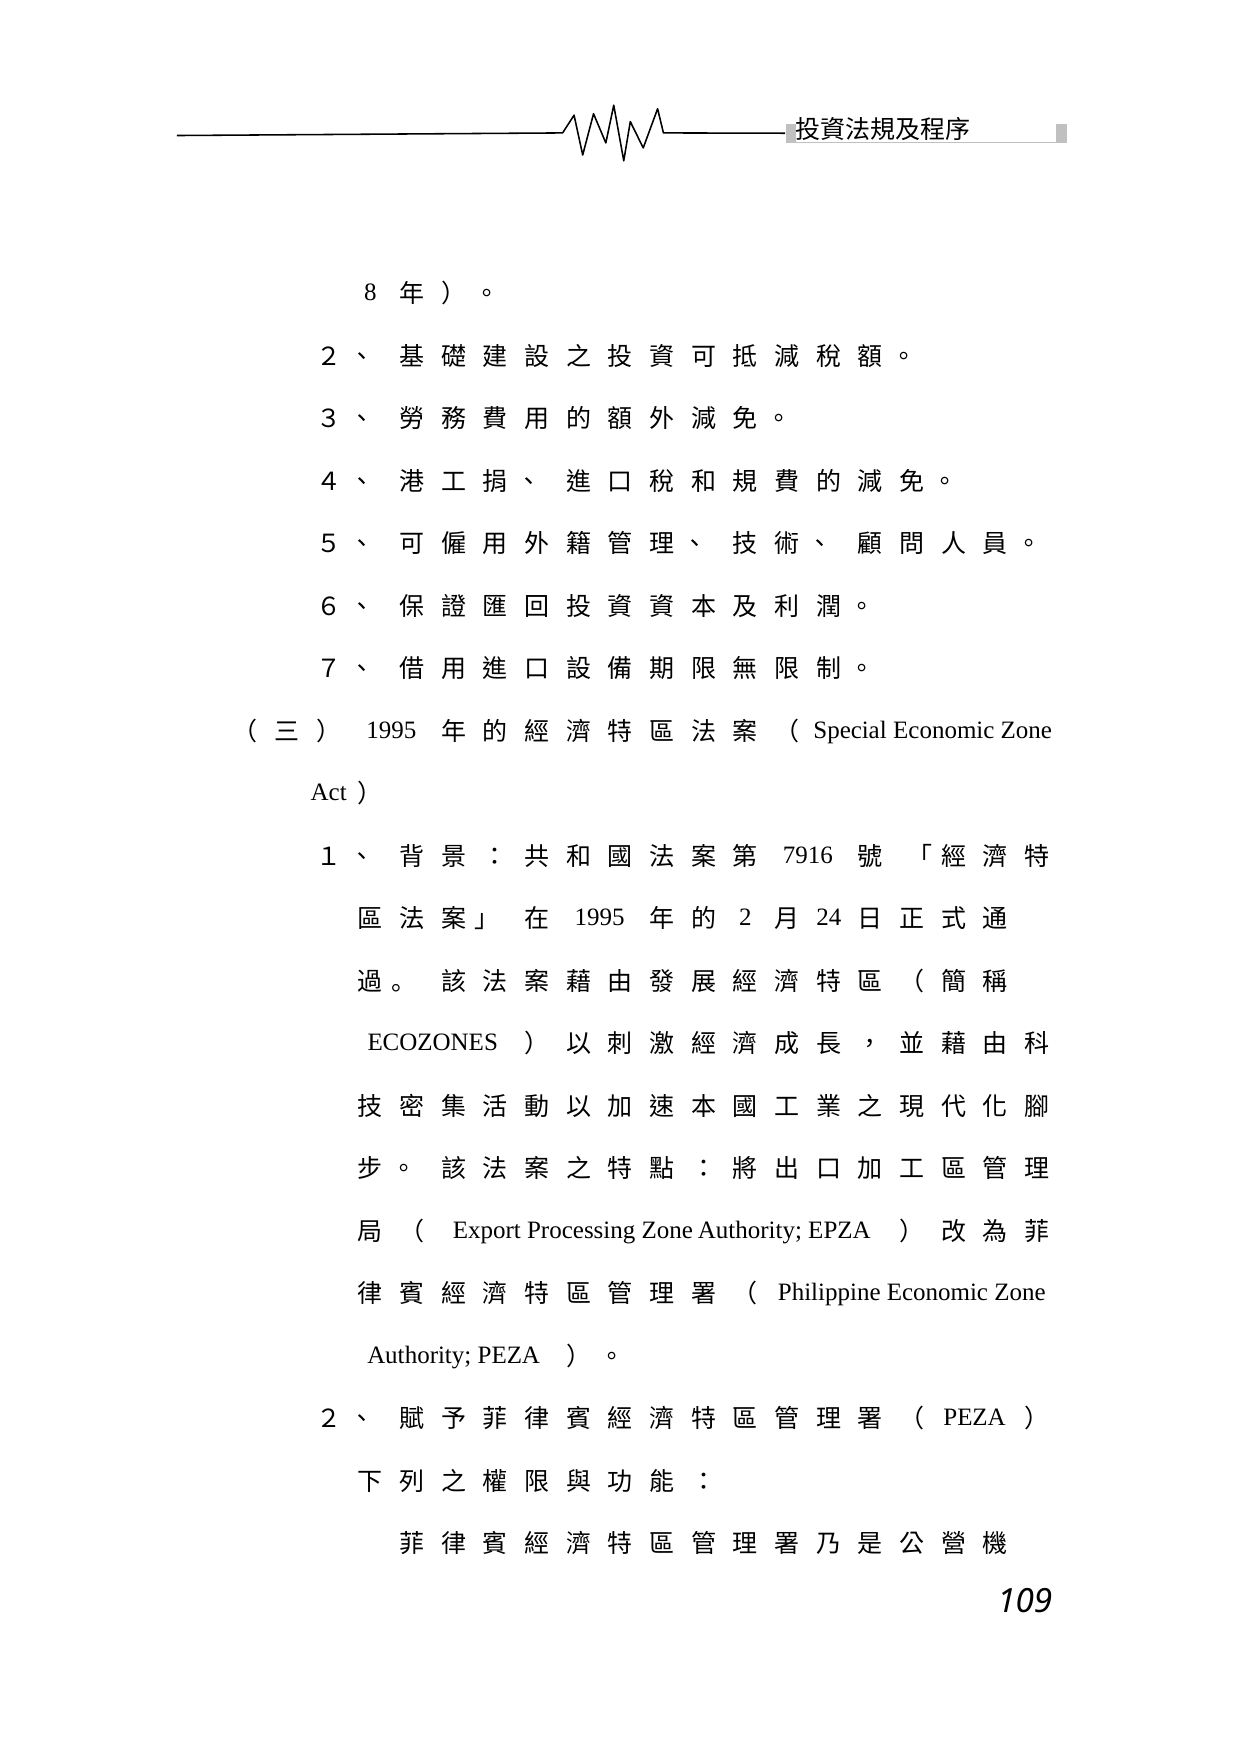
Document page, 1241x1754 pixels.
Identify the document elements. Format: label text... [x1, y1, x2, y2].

text ４、港工捐、進口稅和規費的減免。 [281, 438, 1058, 500]
text ７、借用進口設備期限無限制。 [281, 625, 1058, 688]
text ６、保證匯回投資資本及利潤。 [281, 563, 1058, 625]
text （三）1995年的經濟特區法案（Special Economic Zone Act） [207, 688, 1058, 813]
text ２、賦予菲律賓經濟特區管理署（PEZA）下列之權限與功能： [281, 1375, 1058, 1500]
text ３、勞務費用的額外減免。 [281, 375, 1058, 438]
text ５、可僱用外籍管理、技術、顧問人員。 [281, 500, 1058, 563]
text 菲律賓經濟特區管理署乃是公營機 [332, 1500, 1058, 1563]
text １、背景：共和國法案第7916號「經濟特區法案」在1995年的2月24日正式通過。該法案藉由發展經濟特區（簡稱ECOZONES）以刺激經濟成長，並藉由科技密集活動以加速本國工業之現代化腳步。該法案之特點：將出口加工區管理局（Export Processing Zone Authority; EPZA）改為菲律賓經濟特區管理署（Philippine Economic Zone Authority; PEZA）。 [281, 813, 1058, 1375]
text ２、基礎建設之投資可抵減稅額。 [281, 313, 1058, 375]
text 8年）。 [281, 250, 1058, 313]
